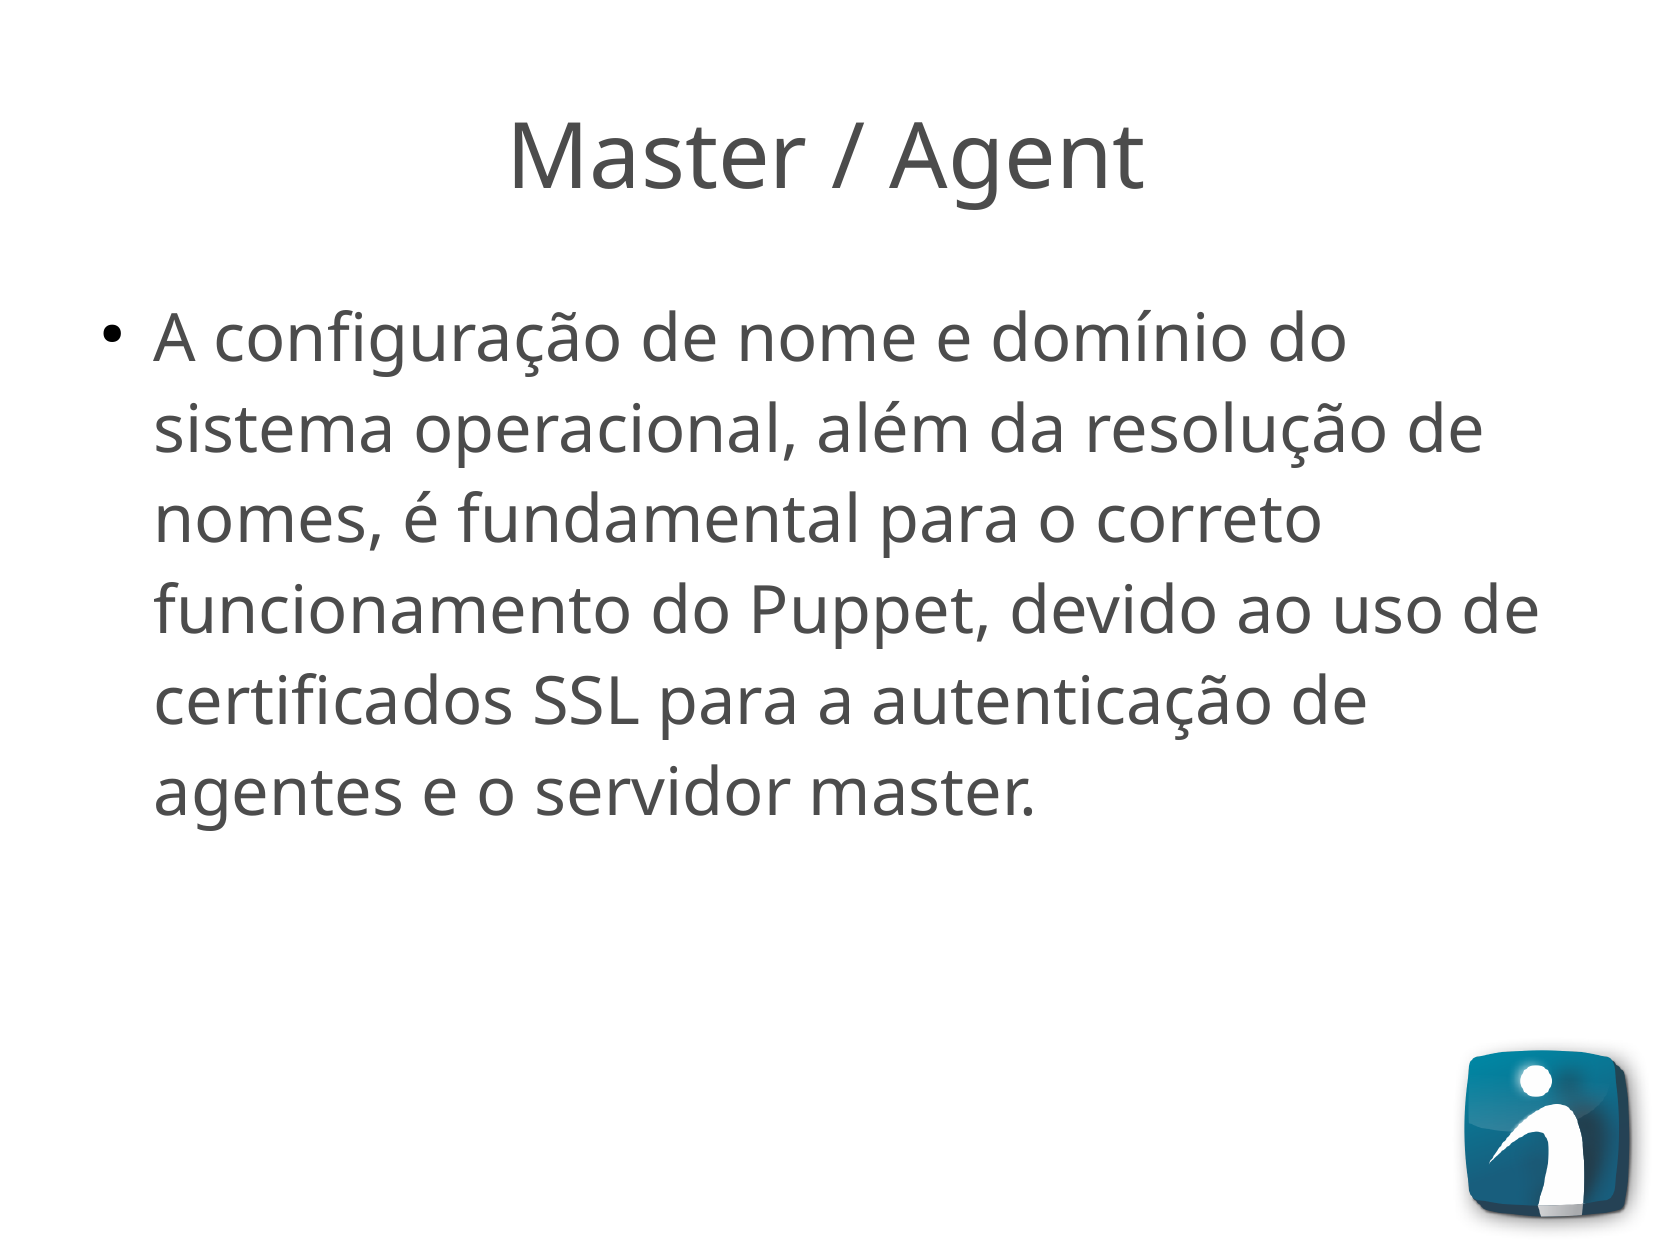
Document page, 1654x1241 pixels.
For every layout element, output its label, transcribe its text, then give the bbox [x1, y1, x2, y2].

title Master / Agent [82, 49, 1571, 257]
list A configuração de nome e domínio do sistema operacional, além da resolução de nomes, é fundamental para o correto funcionamento do Puppet, devido ao uso de certificados SSL para a autenticação de agentes e o servidor master. [82, 290, 1571, 1010]
picture [1447, 1035, 1654, 1241]
